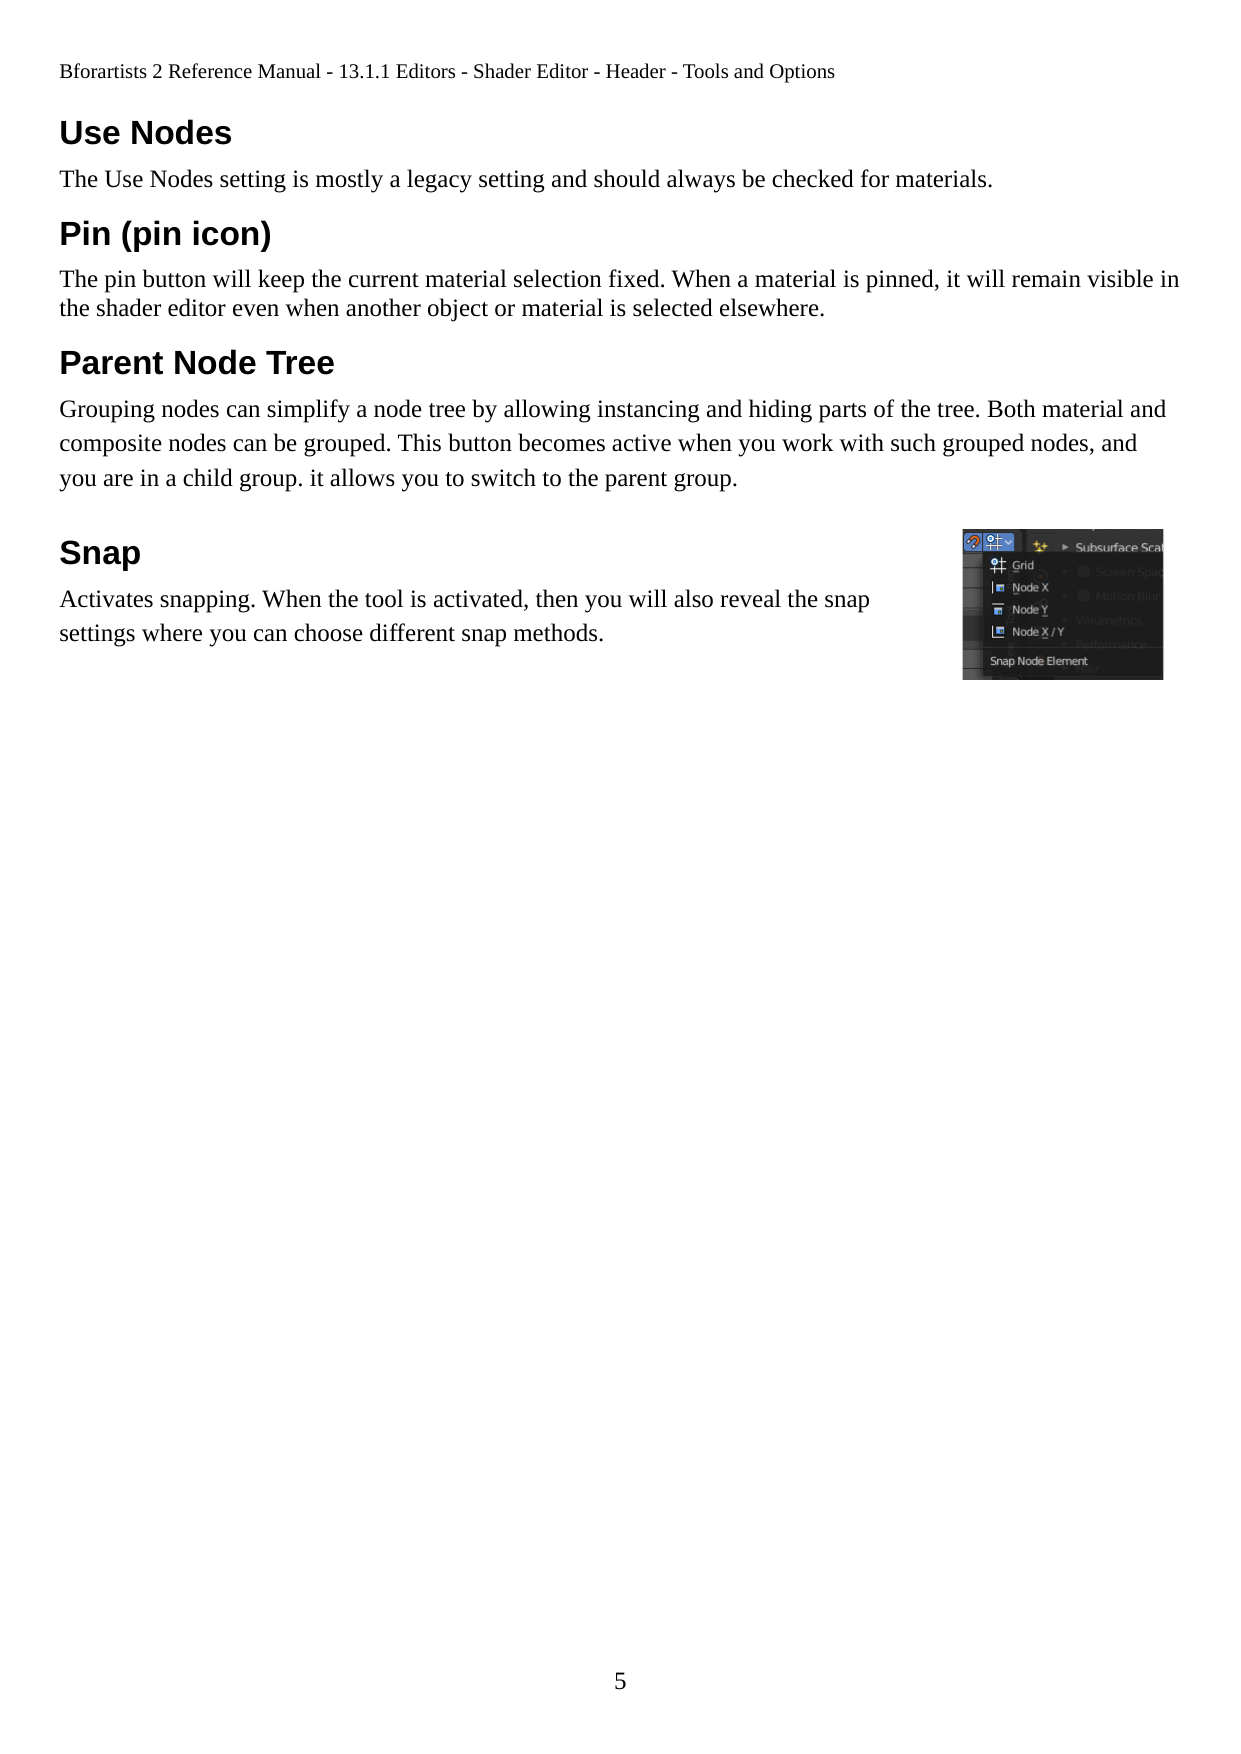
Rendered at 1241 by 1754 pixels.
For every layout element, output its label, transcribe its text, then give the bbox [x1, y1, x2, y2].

picture [962, 529, 1164, 680]
text The Use Nodes setting is mostly a legacy setting and should always be checked for materials. [59, 164, 1181, 192]
text Grouping nodes can simplify a node tree by allowing instancing and hiding parts of the tree. Both material and composite nodes can be grouped. This button becomes active when you work with such grouped nodes, and you are in a child group. it allows you to switch to the parent group. [59, 394, 1181, 492]
subtitle [1164, 533, 1181, 571]
subtitle Parent Node Tree [59, 343, 1181, 381]
subtitle Pin (pin icon) [59, 213, 1181, 252]
text Activates snapping. When the tool is activated, then you will also reveal the snap settings where you can choose different snap methods. [59, 584, 962, 647]
subtitle Use Nodes [59, 113, 1181, 151]
subtitle Snap [59, 533, 962, 571]
text The pin button will keep the current material selection fixed. When a material is pinned, it will remain visible in the shader editor even when another object or material is selected elsewhere. [59, 264, 1181, 322]
